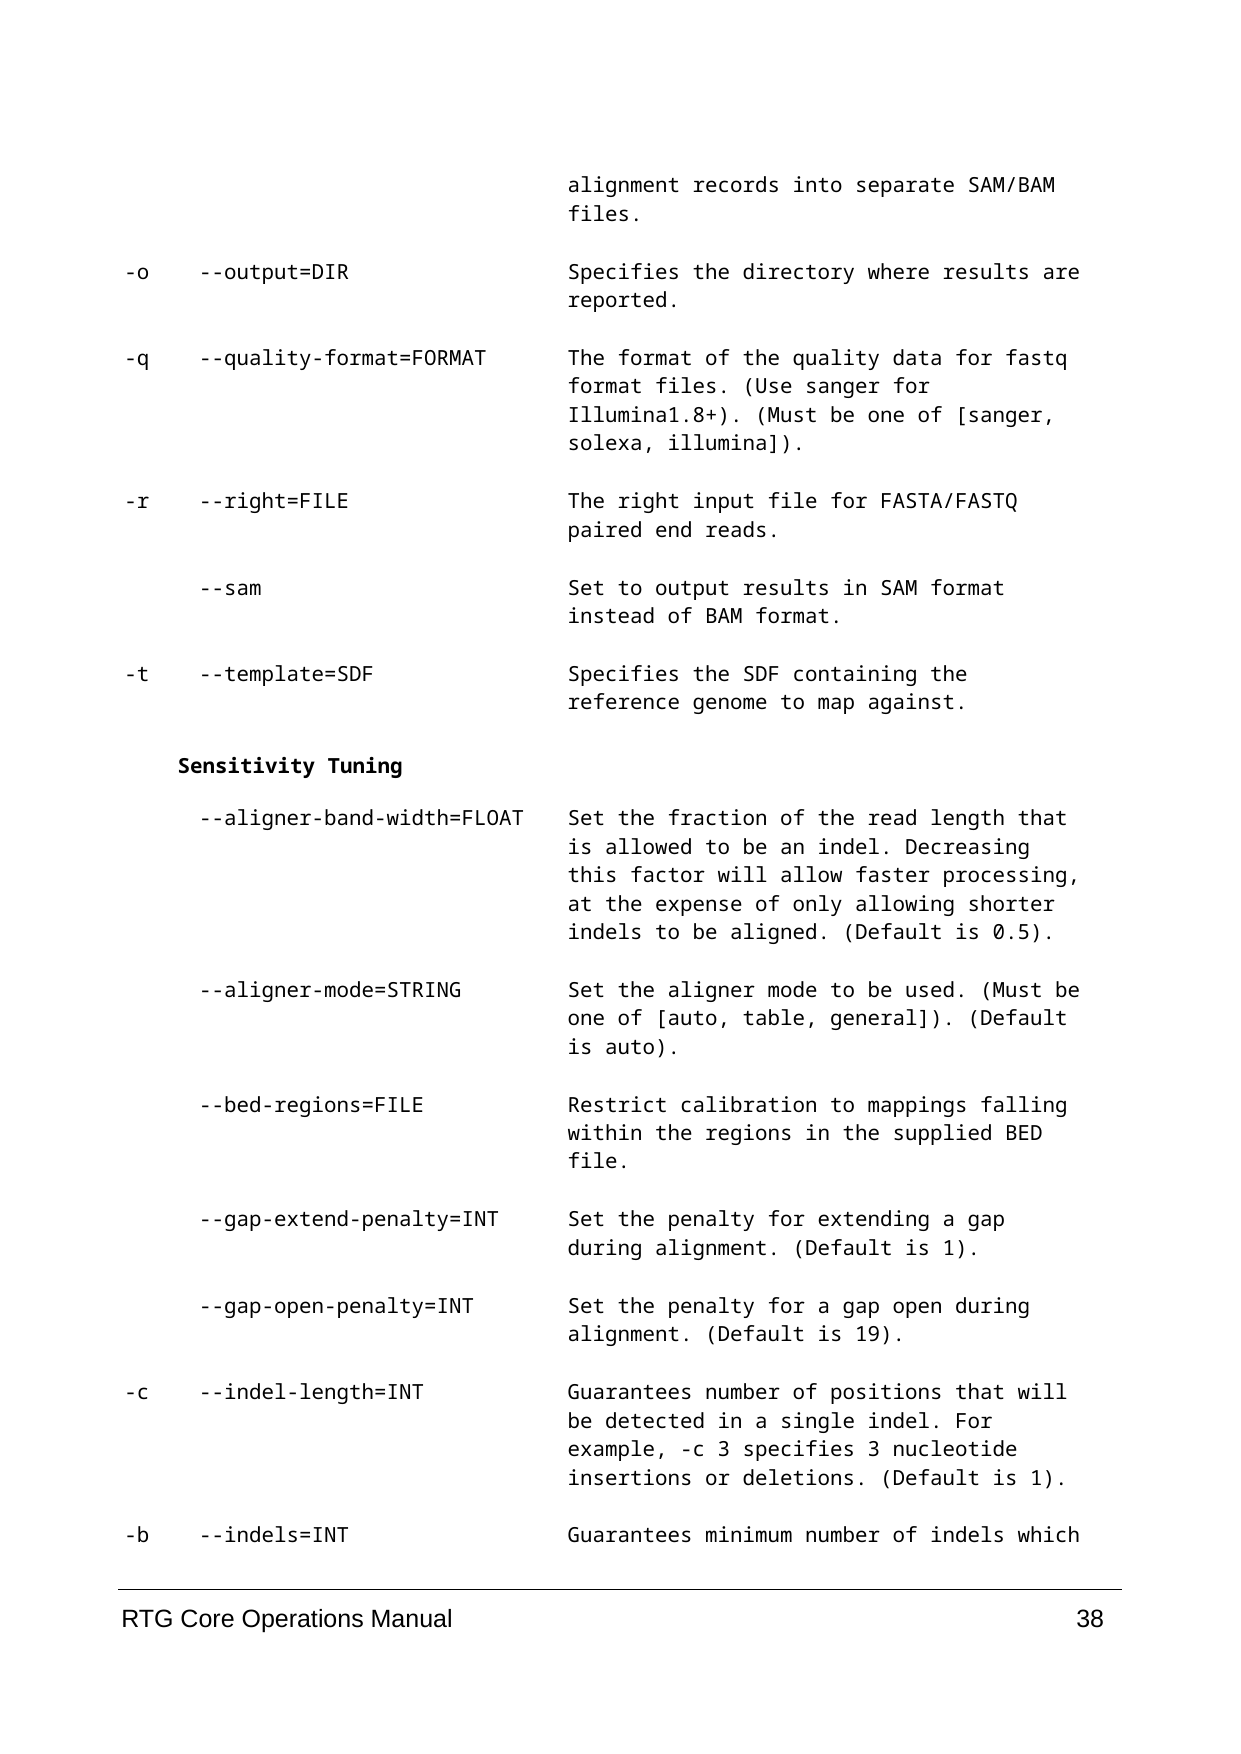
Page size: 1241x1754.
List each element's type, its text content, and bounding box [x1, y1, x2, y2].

table_cell --output=DIR [193, 245, 561, 331]
table_cell --right=FILE [193, 475, 561, 561]
table_cell -b [118, 1509, 193, 1549]
table_header --aligner-band-width=FLOAT [193, 792, 561, 963]
table_cell --gap-extend-penalty=INT [193, 1193, 561, 1279]
table_cell [193, 159, 561, 245]
table_cell Set the aligner mode to be used. (Must be one of [auto, table, general]). (Default is auto). [561, 963, 1093, 1078]
table_cell --template=SDF [193, 647, 561, 734]
table_cell Restrict calibration to mappings falling within the regions in the supplied BED file. [561, 1078, 1093, 1193]
table_cell Guarantees number of positions that will be detected in a single indel. For example, -c 3 specifies 3 nucleotide insertions or deletions. (Default is 1). [561, 1366, 1093, 1509]
table_cell Specifies the SDF containing the reference genome to map against. [561, 647, 1093, 734]
table_cell --sam [193, 561, 561, 647]
table_cell -t [118, 647, 193, 734]
table_cell -c [118, 1366, 193, 1509]
table_cell The format of the quality data for fastq format files. (Use sanger for Illumina1.8+). (Must be one of [sanger, solexa, illumina]). [561, 331, 1093, 474]
table_cell [118, 159, 193, 245]
table_cell [118, 963, 193, 1078]
table_cell [118, 1279, 193, 1366]
table_header Set the fraction of the read length that is allowed to be an indel. Decreasing this factor will allow faster processing, at the expense of only allowing shorter indels to be aligned. (Default is 0.5). [561, 792, 1093, 963]
table_cell Set to output results in SAM format instead of BAM format. [561, 561, 1093, 647]
text Sensitivity Tuning [177, 751, 1122, 780]
table_cell -q [118, 331, 193, 474]
table_cell [118, 1078, 193, 1193]
table_cell -r [118, 475, 193, 561]
table_cell [118, 561, 193, 647]
table_cell --indels=INT [193, 1509, 561, 1549]
table_cell alignment records into separate SAM/BAM files. [561, 159, 1093, 245]
table_cell Set the penalty for a gap open during alignment. (Default is 19). [561, 1279, 1093, 1366]
table_cell -o [118, 245, 193, 331]
table_cell --bed-regions=FILE [193, 1078, 561, 1193]
table_cell --quality-format=FORMAT [193, 331, 561, 474]
table_cell [118, 1193, 193, 1279]
table_cell --gap-open-penalty=INT [193, 1279, 561, 1366]
table_cell --indel-length=INT [193, 1366, 561, 1509]
table_cell Set the penalty for extending a gap during alignment. (Default is 1). [561, 1193, 1093, 1279]
table_cell The right input file for FASTA/FASTQ paired end reads. [561, 475, 1093, 561]
table_cell Specifies the directory where results are reported. [561, 245, 1093, 331]
table_header [118, 792, 193, 963]
table_cell --aligner-mode=STRING [193, 963, 561, 1078]
table_cell Guarantees minimum number of indels which [561, 1509, 1093, 1549]
